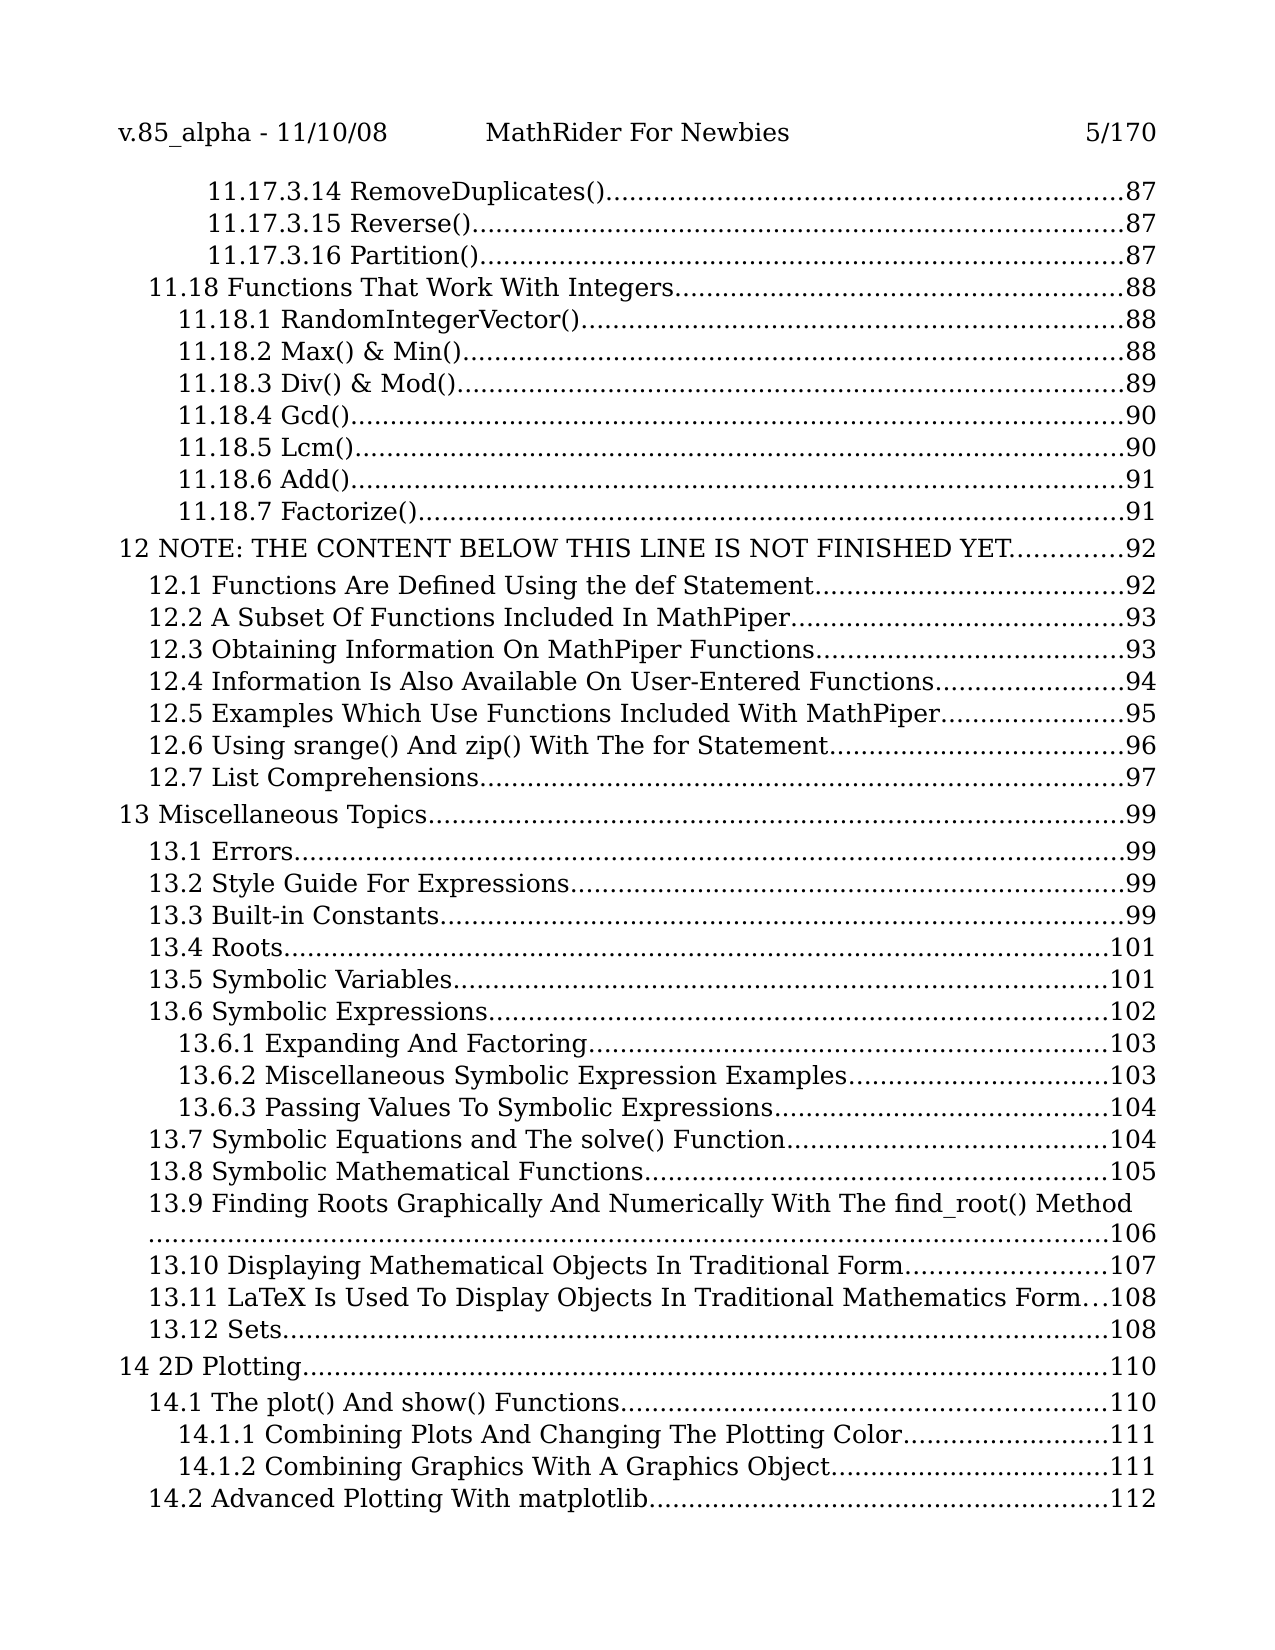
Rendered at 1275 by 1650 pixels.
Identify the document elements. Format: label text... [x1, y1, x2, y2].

text 11.18.3 Div() & Mod() 89 [177, 369, 1157, 398]
text 14.1.1 Combining Plots And Changing The Plotting Color 111 [177, 1421, 1157, 1450]
text 13.10 Displaying Mathematical Objects In Traditional Form 107 [148, 1251, 1157, 1280]
text 14 2D Plotting 110 [118, 1352, 1157, 1381]
text 13.1 Errors 99 [148, 837, 1157, 866]
text 13 Miscellaneous Topics 99 [118, 800, 1157, 829]
text 14.2 Advanced Plotting With matplotlib 112 [148, 1485, 1157, 1514]
text 12.2 A Subset Of Functions Included In MathPiper 93 [148, 603, 1157, 632]
text 13.5 Symbolic Variables 101 [148, 965, 1157, 994]
text 13.2 Style Guide For Expressions 99 [148, 869, 1157, 898]
text 13.7 Symbolic Equations and The solve() Function 104 [148, 1126, 1157, 1155]
text 13.6.3 Passing Values To Symbolic Expressions 104 [177, 1093, 1157, 1123]
text 13.9 Finding Roots Graphically And Numerically With The find_root() Method 106 [148, 1190, 1157, 1248]
text 13.3 Built-in Constants 99 [148, 901, 1157, 930]
text 11.18.1 RandomIntegerVector() 88 [177, 305, 1157, 334]
text 11.18.5 Lcm() 90 [177, 433, 1157, 463]
text 12.4 Information Is Also Available On User-Entered Functions 94 [148, 667, 1157, 696]
text 11.18.2 Max() & Min() 88 [177, 337, 1157, 366]
text 11.18.6 Add() 91 [177, 466, 1157, 495]
text 12.7 List Comprehensions 97 [148, 763, 1157, 793]
text 14.1 The plot() And show() Functions 110 [148, 1388, 1157, 1418]
text 11.18 Functions That Work With Integers 88 [148, 273, 1157, 302]
text 13.6.2 Miscellaneous Symbolic Expression Examples 103 [177, 1061, 1157, 1091]
text 12.5 Examples Which Use Functions Included With MathPiper 95 [148, 699, 1157, 728]
text 12.1 Functions Are Defined Using the def Statement 92 [148, 571, 1157, 600]
text 13.4 Roots 101 [148, 933, 1157, 962]
text 14.1.2 Combining Graphics With A Graphics Object 111 [177, 1453, 1157, 1482]
text 11.18.7 Factorize() 91 [177, 498, 1157, 527]
text 12.3 Obtaining Information On MathPiper Functions 93 [148, 635, 1157, 664]
text 11.17.3.15 Reverse() 87 [207, 209, 1157, 238]
text 12 NOTE: THE CONTENT BELOW THIS LINE IS NOT FINISHED YET. 92 [118, 534, 1157, 563]
text 11.17.3.14 RemoveDuplicates() 87 [207, 177, 1157, 206]
text 13.6 Symbolic Expressions 102 [148, 997, 1157, 1026]
text 13.6.1 Expanding And Factoring 103 [177, 1029, 1157, 1058]
text 12.6 Using srange() And zip() With The for Statement 96 [148, 731, 1157, 761]
text 13.8 Symbolic Mathematical Functions 105 [148, 1158, 1157, 1187]
text 13.11 LaTeX Is Used To Display Objects In Traditional Mathematics Form 108 [148, 1283, 1157, 1312]
text 13.12 Sets 108 [148, 1315, 1157, 1344]
text 11.18.4 Gcd() 90 [177, 401, 1157, 431]
text 11.17.3.16 Partition() 87 [207, 241, 1157, 270]
